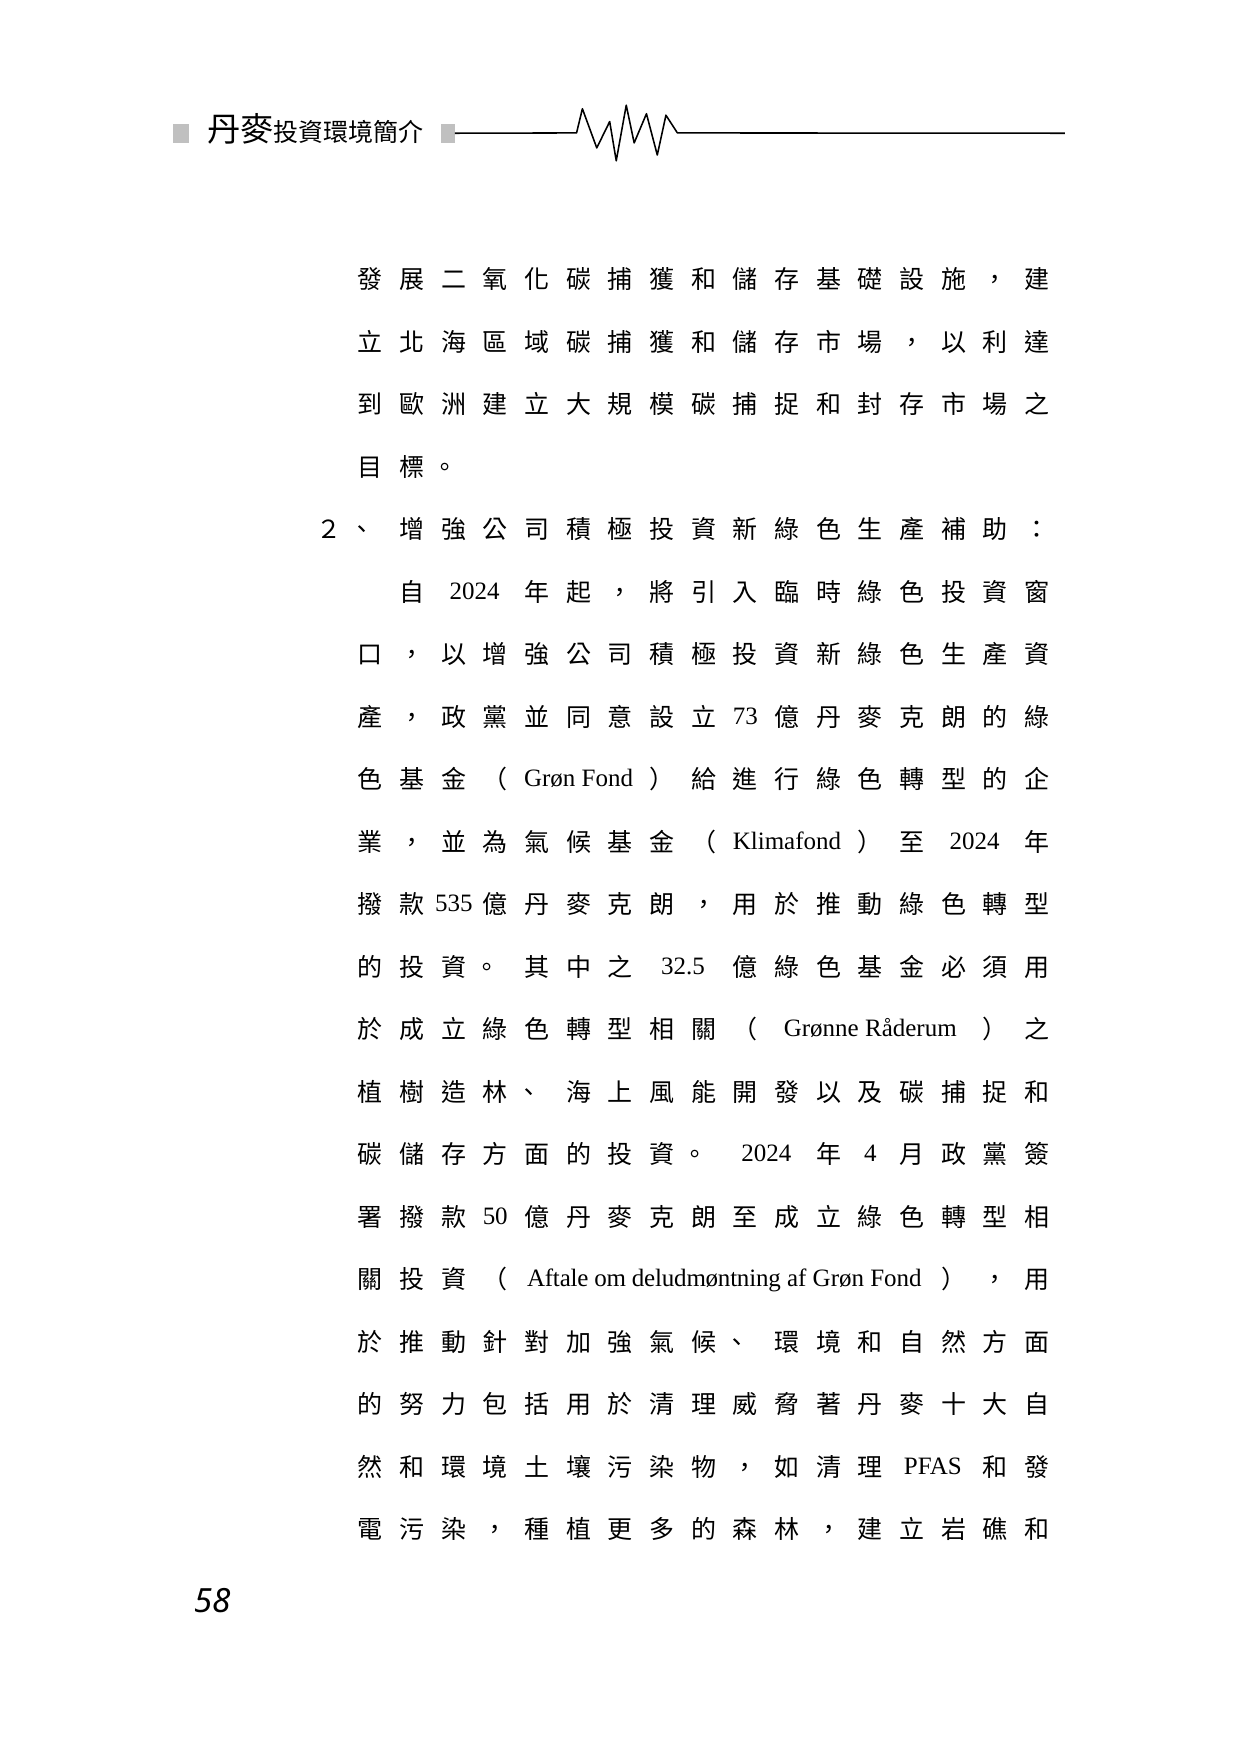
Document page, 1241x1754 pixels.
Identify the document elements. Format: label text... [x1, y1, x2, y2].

text 自2024年起，將引入臨時綠色投資窗口，以增強公司積極投資新綠色生產資產，政黨並同意設立73億丹麥克朗的綠色基金（Grøn Fond）給進行綠色轉型的企業，並為氣候基金（Klimafond）至2024年撥款535億丹麥克朗，用於推動綠色轉型的投資。其中之32.5億綠色基金必須用於成立綠色轉型相關（Grønne Råderum）之植樹造林、海上風能開發以及碳捕捉和碳儲存方面的投資。2024年4月政黨簽署撥款50億丹麥克朗至成立綠色轉型相關投資（Aftale om deludmøntning af Grøn Fond），用於推動針對加強氣候、環境和自然方面的努力包括用於清理威脅著丹麥十大自然和環境土壤污染物，如清理PFAS和發電污染，種植更多的森林，建立岩礁和 [330, 549, 1058, 1549]
text ２、增強公司積極投資新綠色生產補助： [281, 486, 1058, 549]
text 發展二氧化碳捕獲和儲存基礎設施，建立北海區域碳捕獲和儲存市場，以利達到歐洲建立大規模碳捕捉和封存市場之目標。 [330, 236, 1058, 486]
